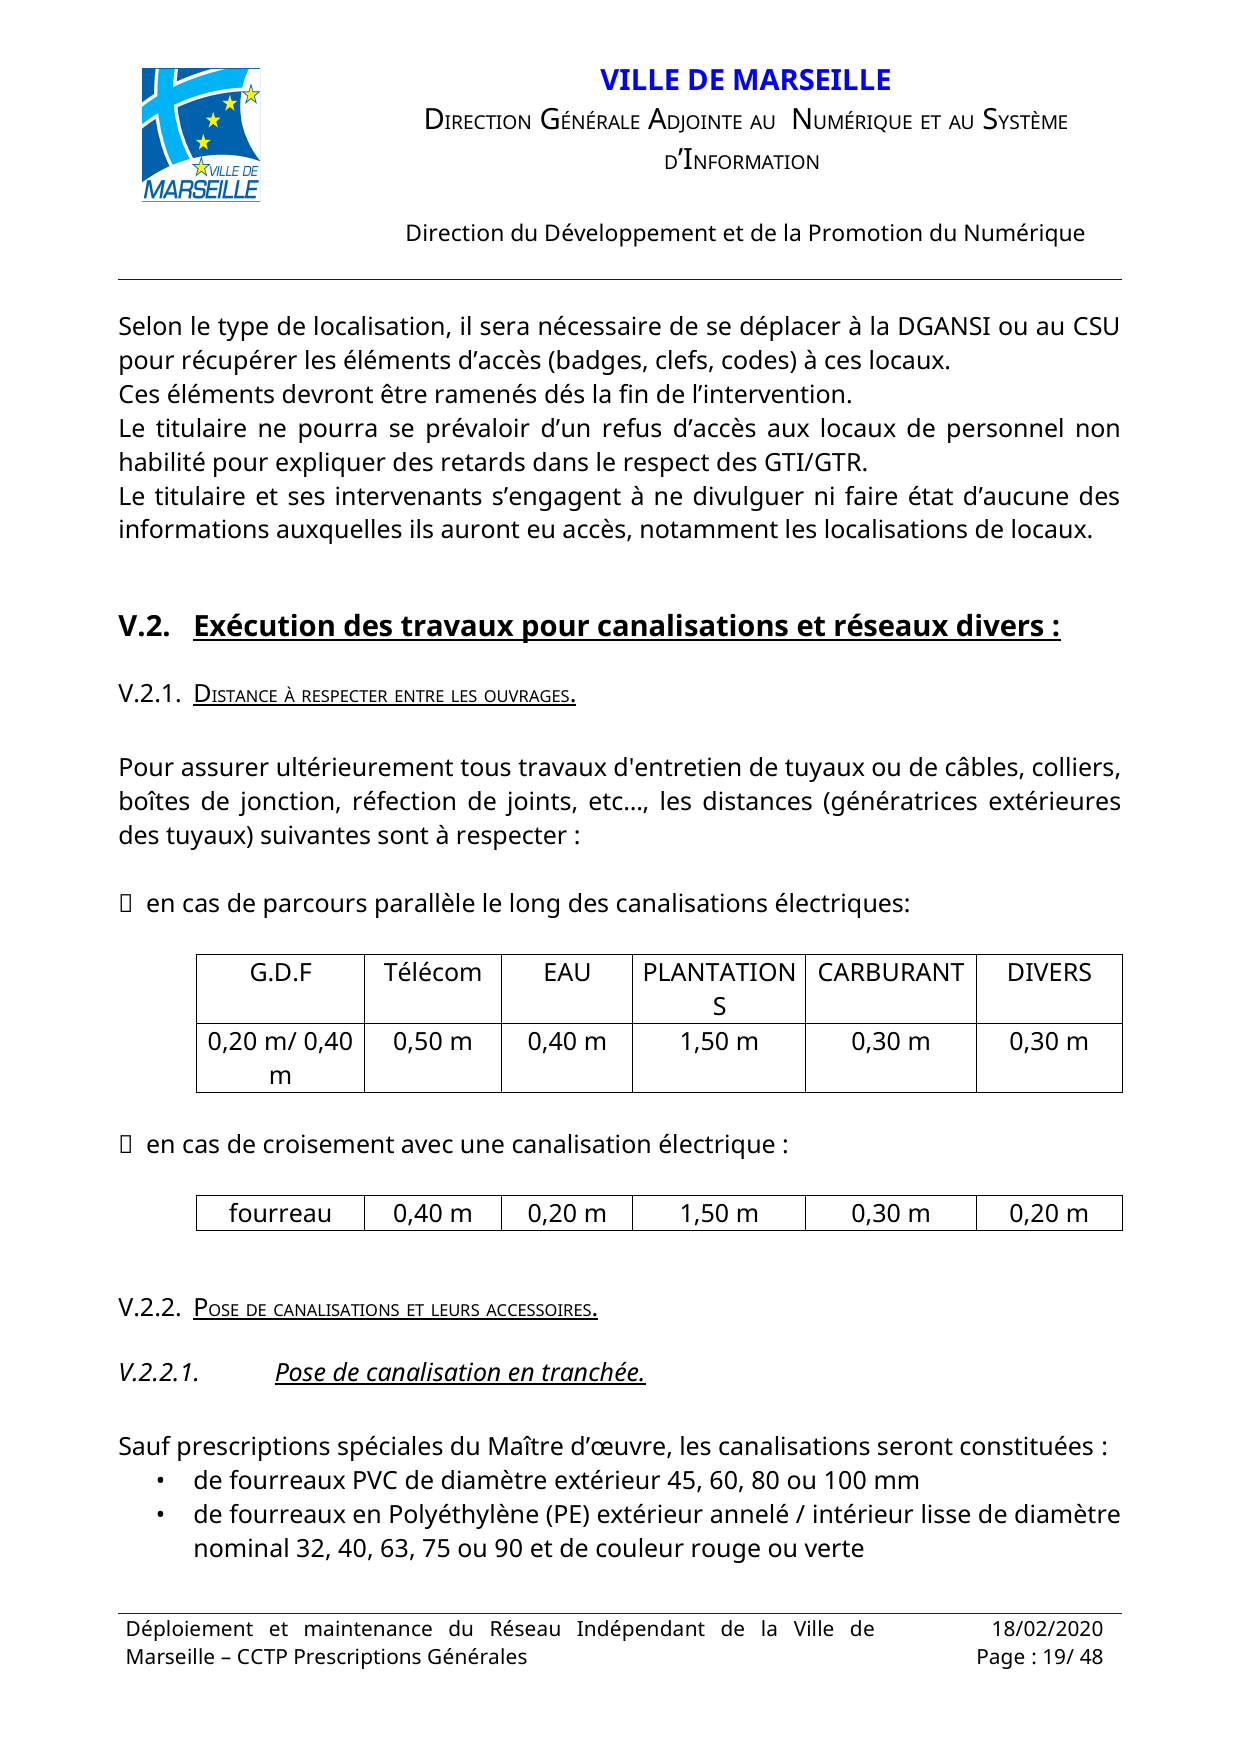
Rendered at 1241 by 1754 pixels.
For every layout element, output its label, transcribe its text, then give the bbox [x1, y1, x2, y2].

table_cell 0,20 m/ 0,40 m [197, 1024, 364, 1092]
subtitle Pose de canalisation en tranchée. [118, 1355, 1122, 1389]
table_cell 0,30 m [977, 1024, 1122, 1092]
table_header 0,40 m [365, 1196, 501, 1230]
text  en cas de croisement avec une canalisation électrique : [118, 1127, 1122, 1161]
table_header 1,50 m [633, 1196, 805, 1230]
text Le titulaire et ses intervenants s’engagent à ne divulguer ni faire état d’aucune des informations auxquelles ils auront eu accès, notamment les localisations de locaux. [118, 478, 1122, 546]
text Le titulaire ne pourra se prévaloir d’un refus d’accès aux locaux de personnel non habilité pour expliquer des retards dans le respect des GTI/GTR. [118, 411, 1122, 478]
table_header DIVERS [977, 955, 1122, 1023]
list de fourreaux PVC de diamètre extérieur 45, 60, 80 ou 100 mm [156, 1463, 1122, 1497]
text Ces éléments devront être ramenés dés la fin de l’intervention. [118, 377, 1122, 411]
table_cell 0,40 m [502, 1024, 632, 1092]
subtitle Distance à respecter entre les ouvrages. [118, 676, 1122, 710]
list de fourreaux en Polyéthylène (PE) extérieur annelé / intérieur lisse de diamètre nominal 32, 40, 63, 75 ou 90 et de couleur rouge ou verte [156, 1497, 1122, 1565]
table_cell 1,50 m [633, 1024, 805, 1092]
table_header 0,30 m [806, 1196, 976, 1230]
table_header EAU [502, 955, 632, 1023]
table_header fourreau [197, 1196, 364, 1230]
table_header Télécom [365, 955, 501, 1023]
table_cell 0,30 m [806, 1024, 976, 1092]
text Selon le type de localisation, il sera nécessaire de se déplacer à la DGANSI ou au CSU pour récupérer les éléments d’accès (badges, clefs, codes) à ces locaux. [118, 309, 1122, 377]
subtitle Exécution des travaux pour canalisations et réseaux divers : [118, 605, 1122, 645]
table_header 0,20 m [977, 1196, 1122, 1230]
picture [174, 68, 224, 85]
table_header G.D.F [197, 955, 364, 1023]
text Pour assurer ultérieurement tous travaux d'entretien de tuyaux ou de câbles, colliers, boîtes de jonction, réfection de joints, etc..., les distances (génératrices extérieures des tuyaux) suivantes sont à respecter : [118, 750, 1122, 852]
picture [142, 68, 158, 105]
picture [142, 68, 261, 202]
table_header 0,20 m [502, 1196, 632, 1230]
subtitle Pose de canalisations et leurs accessoires. [118, 1290, 1122, 1324]
text Sauf prescriptions spéciales du Maître d’œuvre, les canalisations seront constituées : [118, 1429, 1122, 1463]
text  en cas de parcours parallèle le long des canalisations électriques: [118, 886, 1122, 920]
table_header PLANTATIONS [633, 955, 805, 1023]
table_header CARBURANT [806, 955, 976, 1023]
table_cell 0,50 m [365, 1024, 501, 1092]
